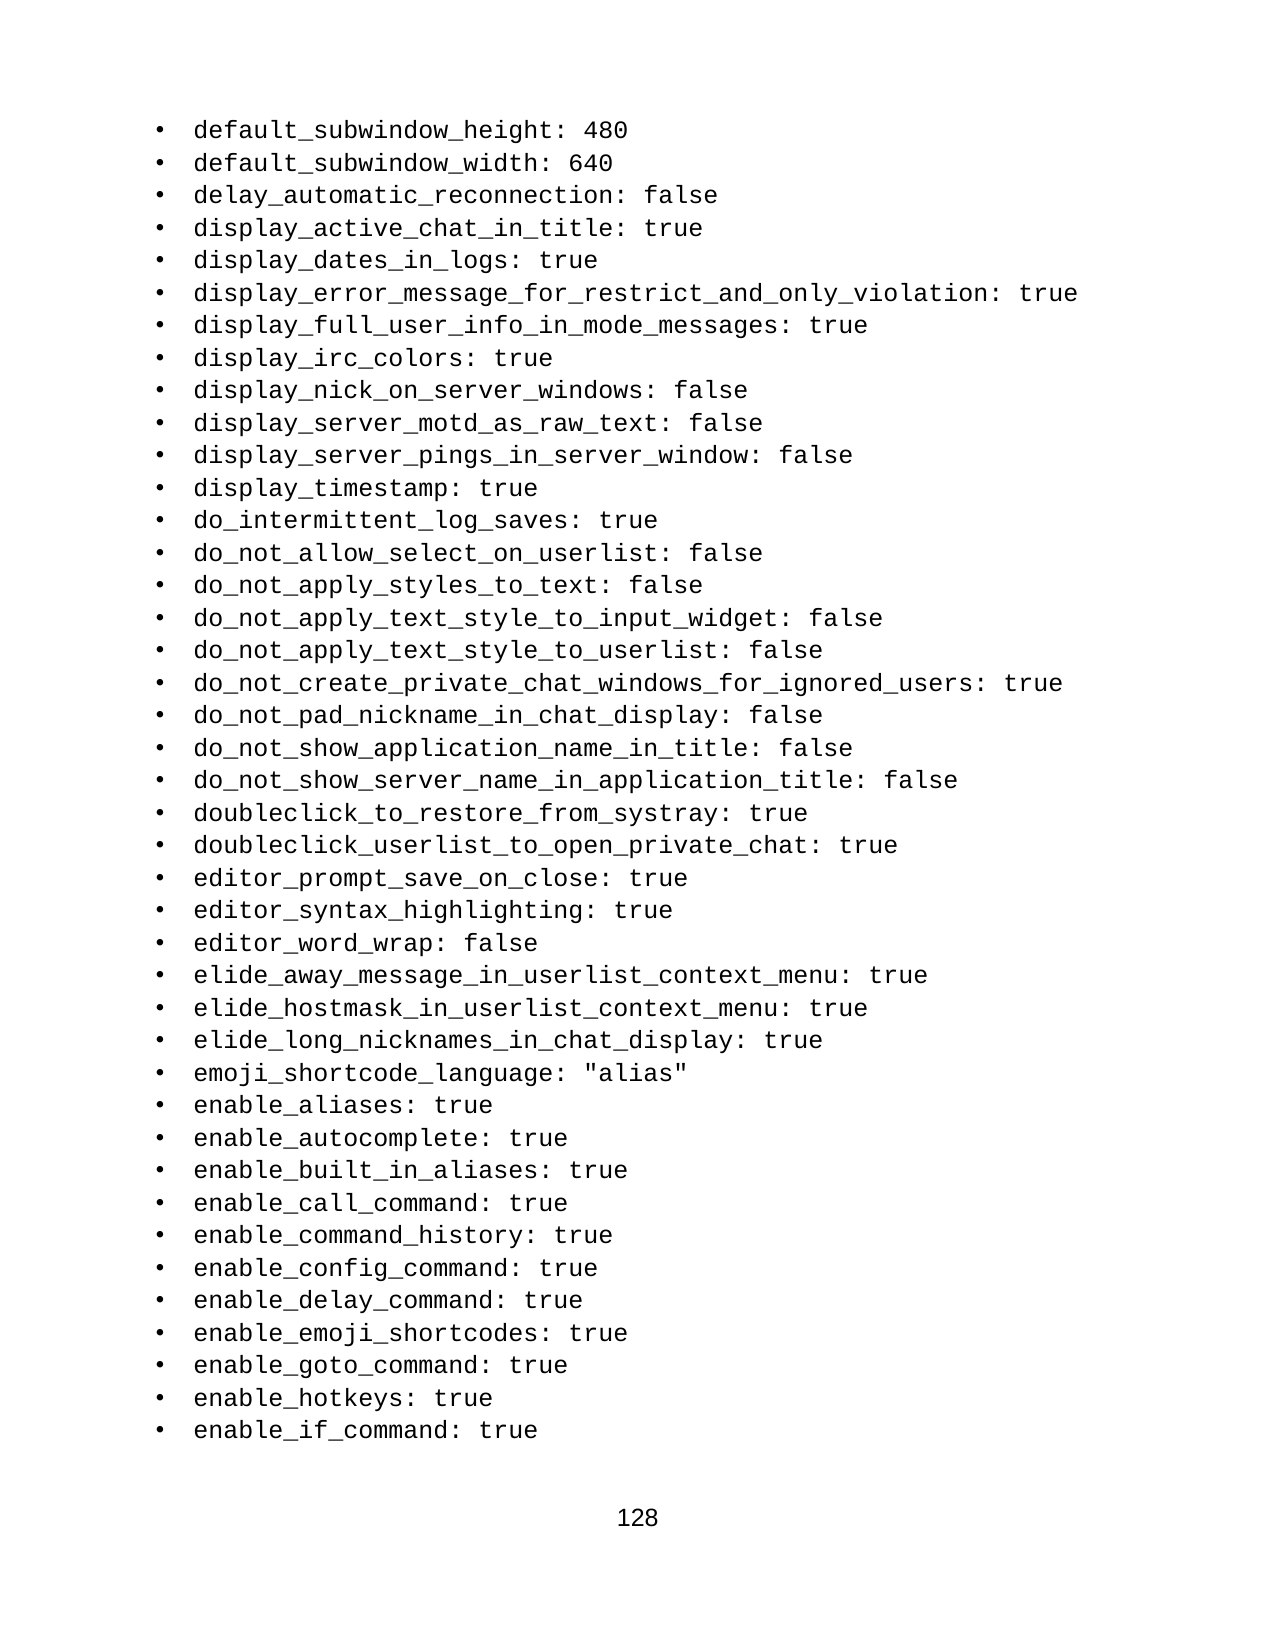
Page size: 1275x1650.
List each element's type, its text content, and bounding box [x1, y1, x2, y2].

list display_nick_on_server_windows: false [156, 378, 1157, 406]
list enable_hotkeys: true [156, 1386, 1157, 1414]
list enable_delay_command: true [156, 1288, 1157, 1316]
list enable_built_in_aliases: true [156, 1158, 1157, 1186]
list enable_config_command: true [156, 1256, 1157, 1284]
list elide_hostmask_in_userlist_context_menu: true [156, 996, 1157, 1024]
list do_intermittent_log_saves: true [156, 508, 1157, 536]
list elide_away_message_in_userlist_context_menu: true [156, 963, 1157, 991]
list enable_goto_command: true [156, 1353, 1157, 1381]
list do_not_allow_select_on_userlist: false [156, 541, 1157, 569]
list display_timestamp: true [156, 476, 1157, 504]
list enable_emoji_shortcodes: true [156, 1321, 1157, 1349]
list editor_syntax_highlighting: true [156, 898, 1157, 926]
list display_server_pings_in_server_window: false [156, 443, 1157, 471]
list display_error_message_for_restrict_and_only_violation: true [156, 281, 1157, 309]
list enable_call_command: true [156, 1191, 1157, 1219]
list display_active_chat_in_title: true [156, 216, 1157, 244]
list do_not_pad_nickname_in_chat_display: false [156, 703, 1157, 731]
list enable_if_command: true [156, 1418, 1157, 1446]
list enable_autocomplete: true [156, 1126, 1157, 1154]
list default_subwindow_width: 640 [156, 151, 1157, 179]
list do_not_show_application_name_in_title: false [156, 736, 1157, 764]
list display_irc_colors: true [156, 346, 1157, 374]
list display_server_motd_as_raw_text: false [156, 411, 1157, 439]
list elide_long_nicknames_in_chat_display: true [156, 1028, 1157, 1056]
list doubleclick_to_restore_from_systray: true [156, 801, 1157, 829]
list enable_aliases: true [156, 1093, 1157, 1121]
list emoji_shortcode_language: "alias" [156, 1061, 1157, 1089]
list editor_word_wrap: false [156, 931, 1157, 959]
list display_dates_in_logs: true [156, 248, 1157, 276]
list editor_prompt_save_on_close: true [156, 866, 1157, 894]
list do_not_create_private_chat_windows_for_ignored_users: true [156, 671, 1157, 699]
list delay_automatic_reconnection: false [156, 183, 1157, 211]
list do_not_show_server_name_in_application_title: false [156, 768, 1157, 796]
list display_full_user_info_in_mode_messages: true [156, 313, 1157, 341]
list enable_command_history: true [156, 1223, 1157, 1251]
list default_subwindow_height: 480 [156, 118, 1157, 146]
list do_not_apply_text_style_to_userlist: false [156, 638, 1157, 666]
list do_not_apply_text_style_to_input_widget: false [156, 606, 1157, 634]
list do_not_apply_styles_to_text: false [156, 573, 1157, 601]
list doubleclick_userlist_to_open_private_chat: true [156, 833, 1157, 861]
